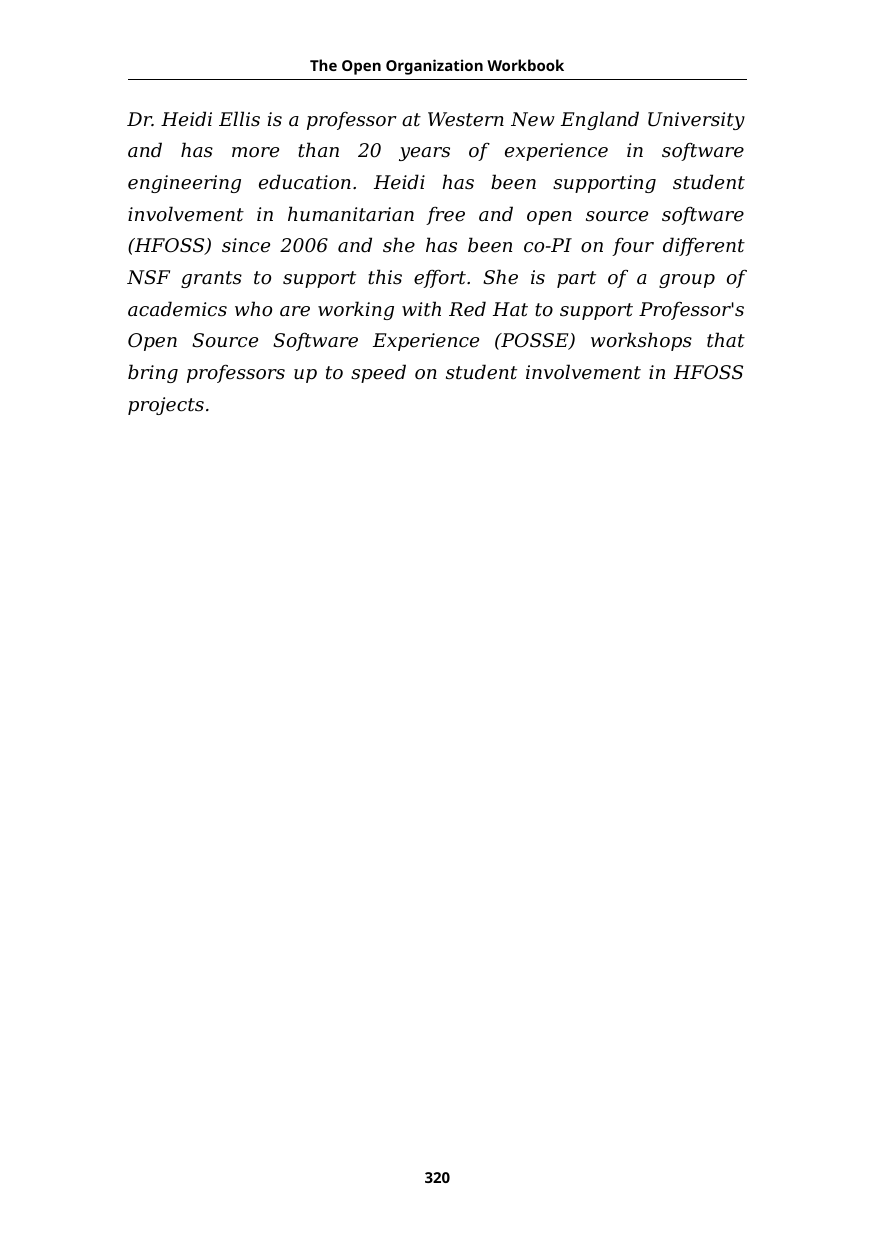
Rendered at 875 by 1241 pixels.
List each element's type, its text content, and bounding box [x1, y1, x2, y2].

text Dr. Heidi Ellis is a professor at Western New England University and has more than 20 years of experience in software engineering education. Heidi has been supporting student involvement in humanitarian free and open source software (HFOSS) since 2006 and she has been co-PI on four different NSF grants to support this effort. She is part of a group of academics who are working with Red Hat to support Professor's Open Source Software Experience (POSSE) workshops that bring professors up to speed on student involvement in HFOSS projects. [127, 109, 747, 416]
